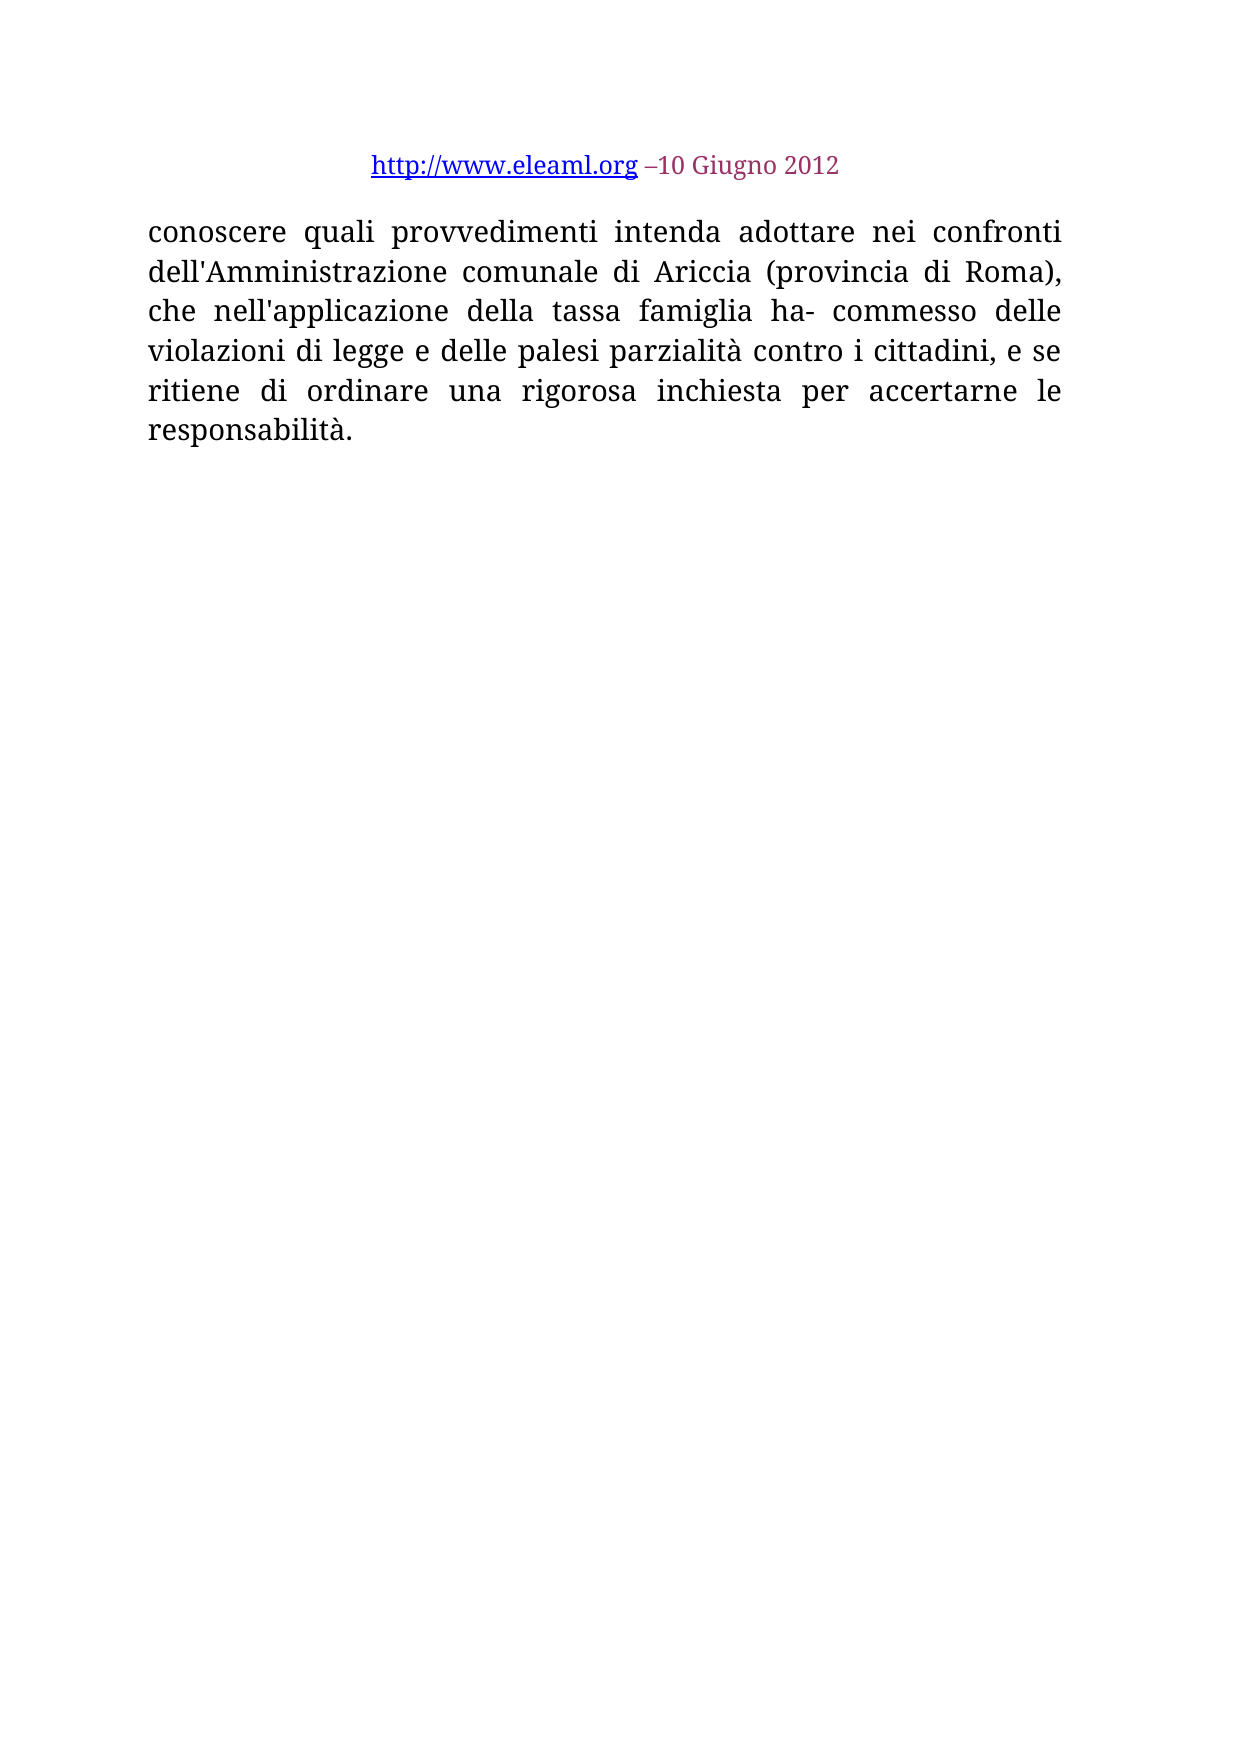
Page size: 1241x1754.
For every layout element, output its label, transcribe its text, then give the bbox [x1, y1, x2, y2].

text conoscere quali provvedimenti intenda adottare nei confronti dell'Amministrazione comunale di Ariccia (provincia di Roma), che nell'applicazione della tassa famiglia ha- commesso delle violazioni di legge e delle palesi parzialità contro i cittadini, e se ritiene di ordinare una rigorosa inchiesta per accertarne le responsabilità. [148, 211, 1063, 449]
